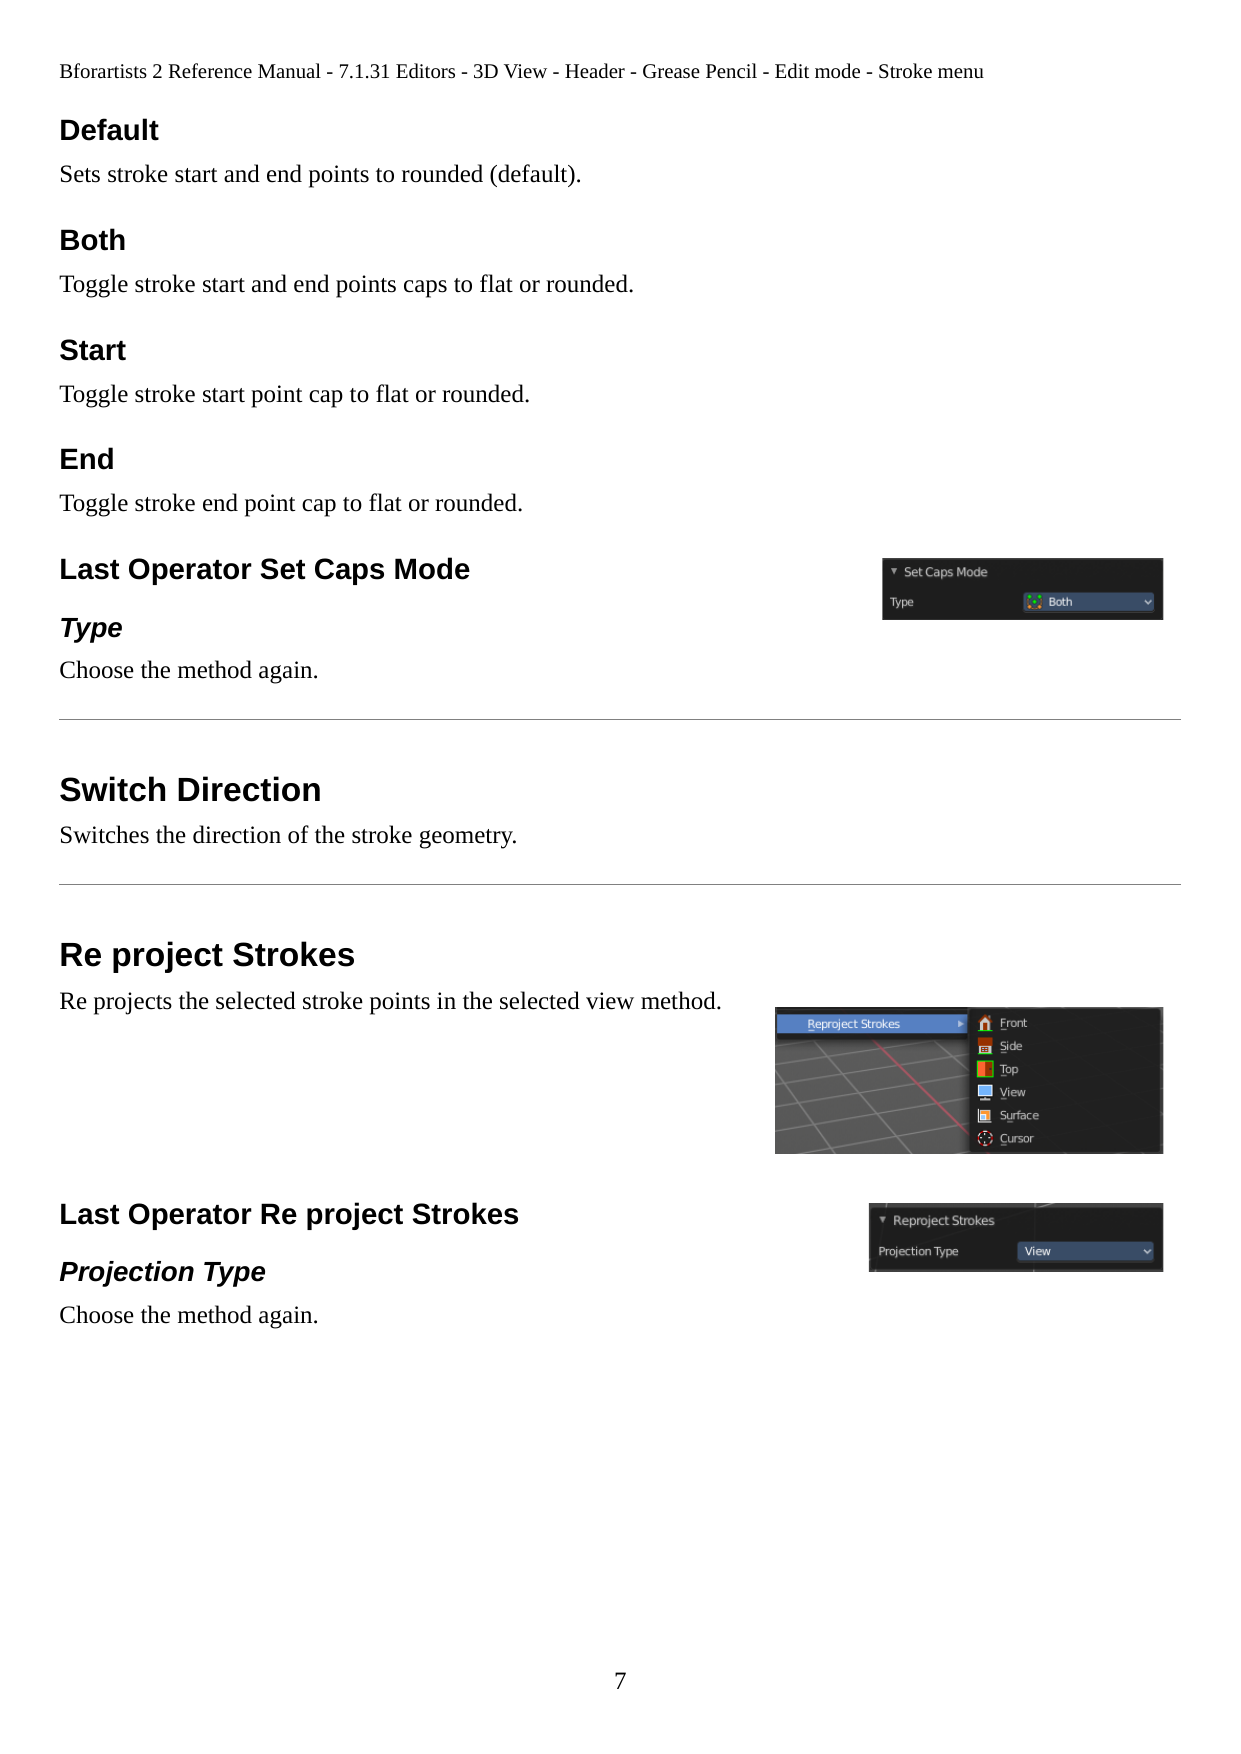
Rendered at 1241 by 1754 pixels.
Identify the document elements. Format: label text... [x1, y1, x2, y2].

subtitle Last Operator Set Caps Mode [59, 552, 1181, 586]
text Sets stroke start and end points to rounded (default). [59, 159, 1181, 188]
subtitle Projection Type [59, 1255, 1181, 1287]
subtitle Default [59, 113, 1181, 146]
picture [882, 558, 1164, 620]
text Toggle stroke end point cap to flat or rounded. [59, 488, 1181, 517]
subtitle Start [59, 332, 1181, 366]
subtitle Last Operator Re project Strokes [59, 1197, 1181, 1230]
subtitle Re project Strokes [59, 934, 1181, 973]
text Switches the direction of the stroke geometry. [59, 821, 1181, 849]
subtitle End [59, 442, 1181, 476]
text Choose the method again. [59, 1300, 1181, 1328]
subtitle Switch Direction [59, 769, 1181, 808]
text Choose the method again. [59, 655, 1181, 684]
subtitle Type [59, 611, 1181, 643]
subtitle Both [59, 222, 1181, 256]
picture [868, 1203, 1164, 1272]
text Toggle stroke start and end points caps to flat or rounded. [59, 269, 1181, 297]
picture [775, 1007, 1164, 1154]
text Re projects the selected stroke points in the selected view method. [59, 986, 1181, 1014]
text Toggle stroke start point cap to flat or rounded. [59, 379, 1181, 407]
